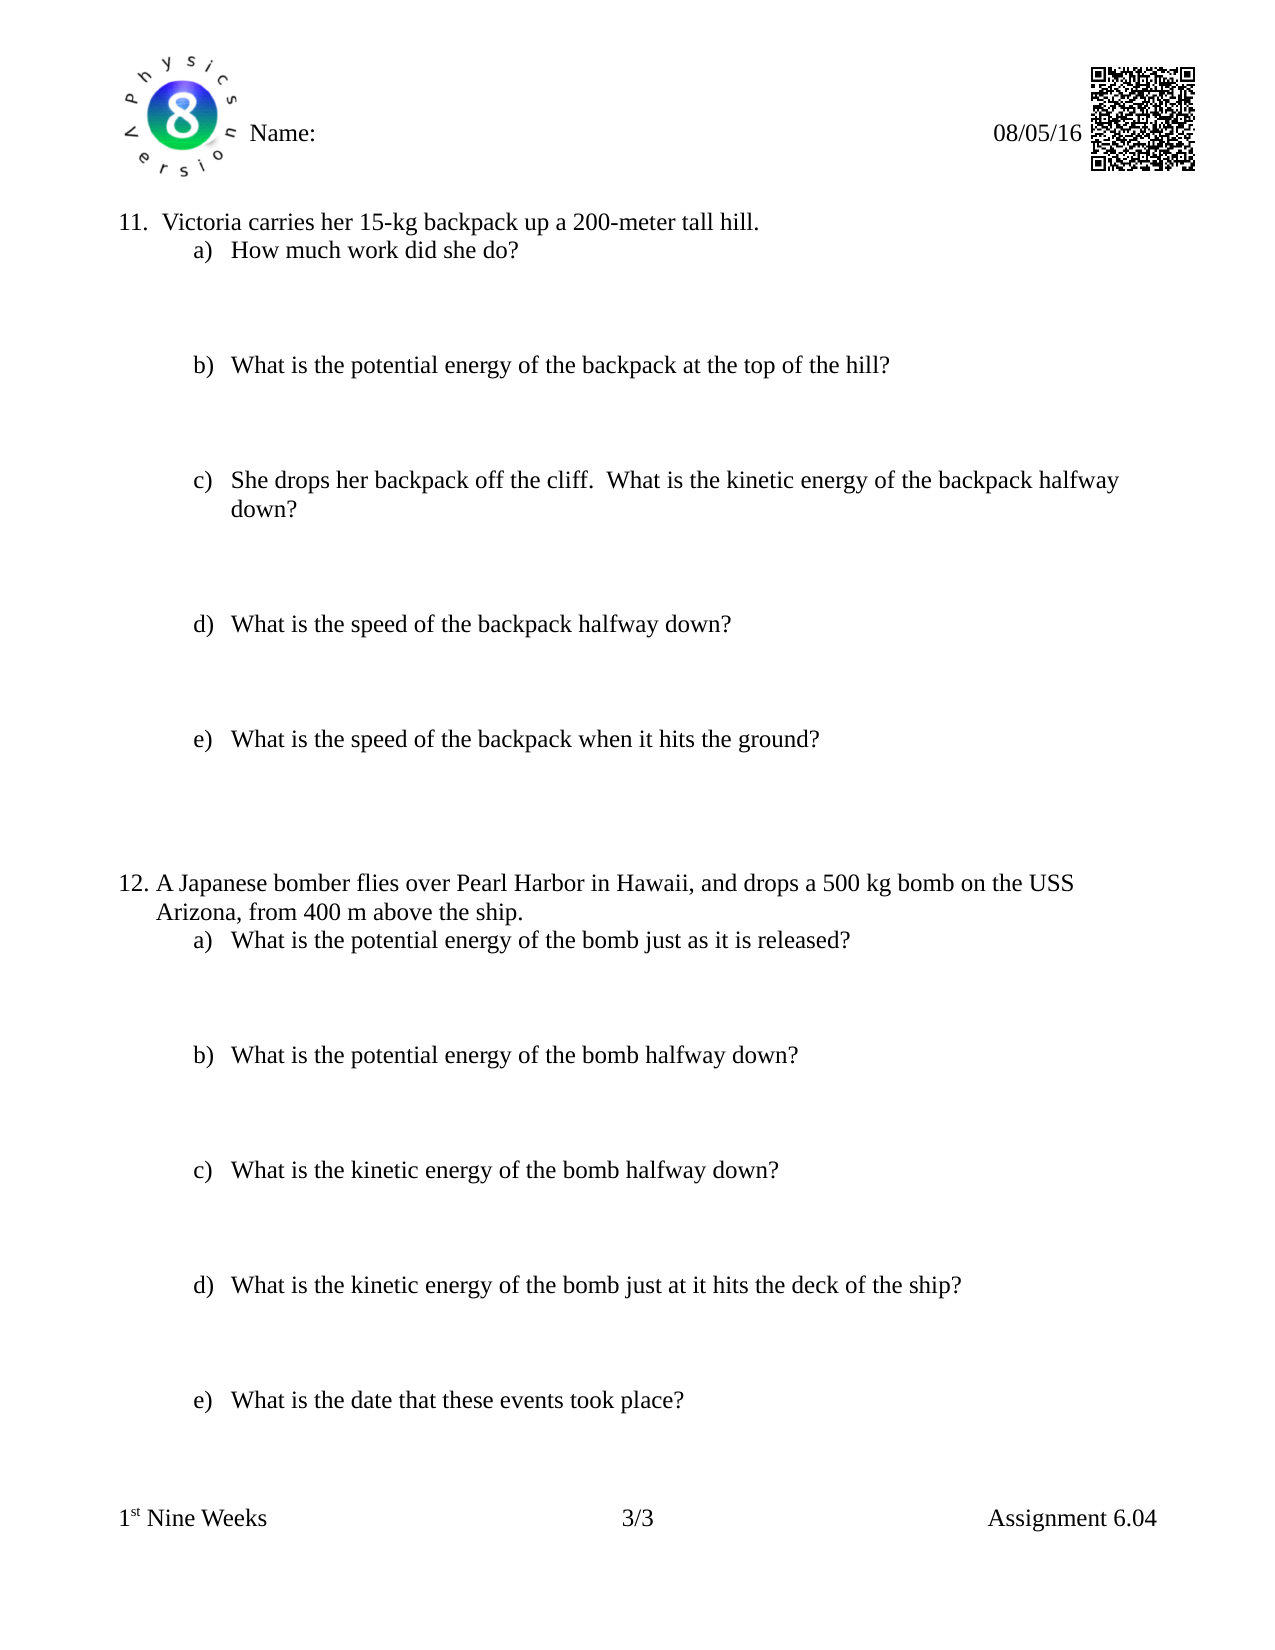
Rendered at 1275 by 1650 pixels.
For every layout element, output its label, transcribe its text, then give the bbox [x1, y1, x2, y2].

list Victoria carries her 15-kg backpack up a 200-meter tall hill. [118, 207, 1157, 236]
list What is the speed of the backpack halfway down? [193, 609, 1157, 638]
list How much work did she do? [193, 236, 1157, 264]
list What is the potential energy of the bomb just as it is released? [193, 926, 1157, 954]
list She drops her backpack off the cliff. What is the kinetic energy of the backpack halfway down? [193, 466, 1157, 523]
list What is the potential energy of the backpack at the top of the hill? [193, 351, 1157, 379]
list What is the potential energy of the bomb halfway down? [193, 1041, 1157, 1069]
picture [1082, 58, 1203, 179]
list What is the kinetic energy of the bomb halfway down? [193, 1156, 1157, 1184]
list What is the speed of the backpack when it hits the ground? [193, 724, 1157, 753]
list What is the date that these events took place? [193, 1386, 1157, 1414]
picture [124, 56, 237, 177]
list A Japanese bomber flies over Pearl Harbor in Hawaii, and drops a 500 kg bomb on the USS Arizona, from 400 m above the ship. [118, 868, 1157, 926]
list What is the kinetic energy of the bomb just at it hits the deck of the ship? [193, 1271, 1157, 1299]
